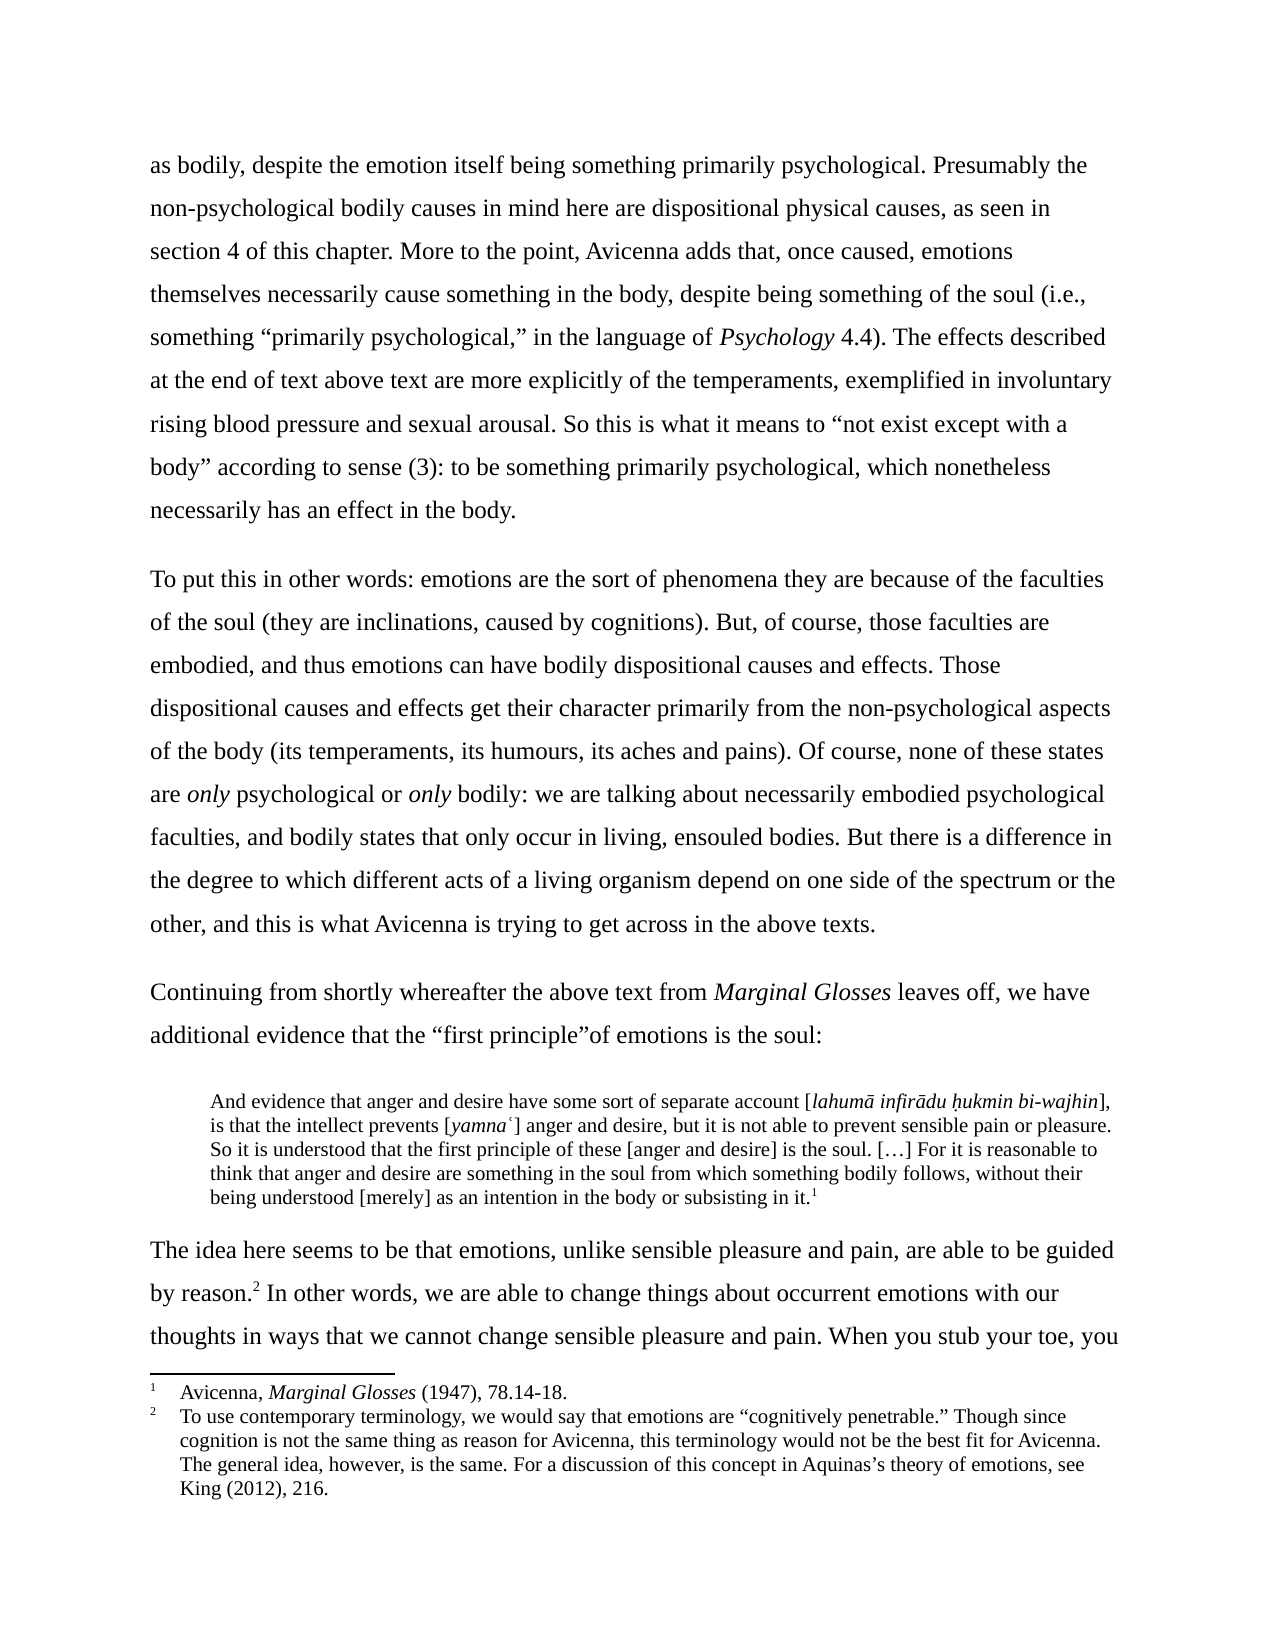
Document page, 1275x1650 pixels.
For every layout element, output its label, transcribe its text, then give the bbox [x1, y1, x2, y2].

text And evidence that anger and desire have some sort of separate account [lahumā infirādu ḥukmin bi-wajhin], is that the intellect prevents [yamnaʿ] anger and desire, but it is not able to prevent sensible pain or pleasure. So it is understood that the first principle of these [anger and desire] is the soul. […] For it is reasonable to think that anger and desire are something in the soul from which something bodily follows, without their being understood [merely] as an intention in the body or subsisting in it. [210, 1089, 1125, 1209]
text To use contemporary terminology, we would say that emotions are “cognitively penetrable.” Though since cognition is not the same thing as reason for Avicenna, this terminology would not be the best fit for Avicenna. The general idea, however, is the same. For a discussion of this concept in Aquinas’s theory of emotions, see King (2012), 216. [150, 1404, 1125, 1500]
text Avicenna, Marginal Glosses (1947), 78.14-18. [150, 1380, 1125, 1404]
text The idea here seems to be that emotions, unlike sensible pleasure and pain, are able to be guided by reason. In other words, we are able to change things about occurrent emotions with our thoughts in ways that we cannot change sensible pleasure and pain. When you stub your toe, you [150, 1235, 1125, 1350]
text To put this in other words: emotions are the sort of phenomena they are because of the faculties of the soul (they are inclinations, caused by cognitions). But, of course, those faculties are embodied, and thus emotions can have bodily dispositional causes and effects. Those dispositional causes and effects get their character primarily from the non-psychological aspects of the body (its temperaments, its humours, its aches and pains). Of course, none of these states are only psychological or only bodily: we are talking about necessarily embodied psychological faculties, and bodily states that only occur in living, ensouled bodies. But there is a difference in the degree to which different acts of a living organism depend on one side of the spectrum or the other, and this is what Avicenna is trying to get across in the above texts. [150, 564, 1125, 937]
text Continuing from shortly whereafter the above text from Marginal Glosses leaves off, we have additional evidence that the “first principle”of emotions is the soul: [150, 977, 1125, 1049]
text as bodily, despite the emotion itself being something primarily psychological. Presumably the non-psychological bodily causes in mind here are dispositional physical causes, as seen in section 4 of this chapter. More to the point, Avicenna adds that, once caused, emotions themselves necessarily cause something in the body, despite being something of the soul (i.e., something “primarily psychological,” in the language of Psychology 4.4). The effects described at the end of text above text are more explicitly of the temperaments, exemplified in involuntary rising blood pressure and sexual arousal. So this is what it means to “not exist except with a body” according to sense (3): to be something primarily psychological, which nonetheless necessarily has an effect in the body. [150, 150, 1125, 524]
